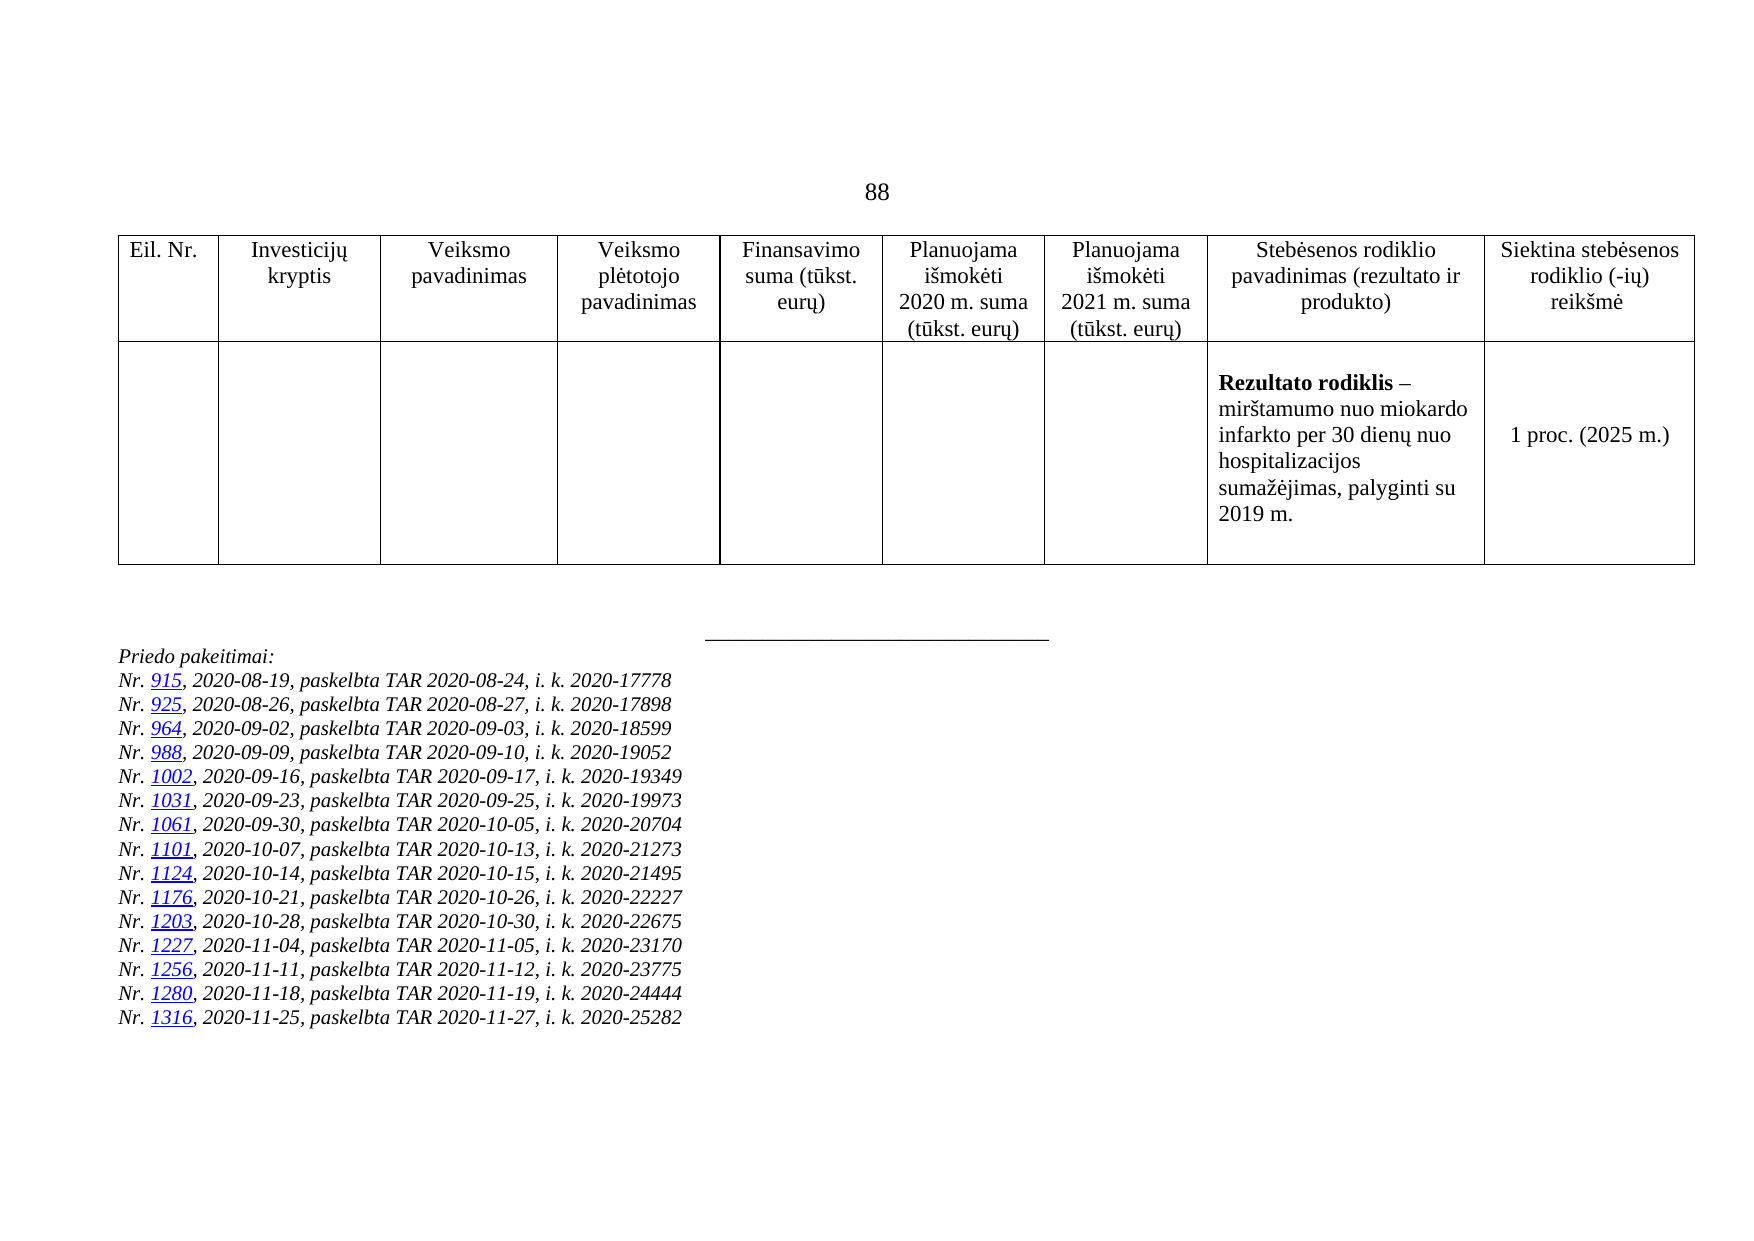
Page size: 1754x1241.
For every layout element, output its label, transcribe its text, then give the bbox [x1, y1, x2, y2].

table_cell Rezultato rodiklis – mirštamumo nuo miokardo infarkto per 30 dienų nuo hospitalizacijos sumažėjimas, palyginti su 2019 m. [1208, 342, 1484, 564]
text Nr. 1203, 2020-10-28, paskelbta TAR 2020-10-30, i. k. 2020-22675 [118, 909, 1636, 933]
table_cell [1045, 342, 1207, 564]
table_cell [883, 342, 1044, 564]
text Nr. 988, 2020-09-09, paskelbta TAR 2020-09-10, i. k. 2020-19052 [118, 740, 1636, 764]
text Nr. 925, 2020-08-26, paskelbta TAR 2020-08-27, i. k. 2020-17898 [118, 692, 1636, 716]
text Nr. 915, 2020-08-19, paskelbta TAR 2020-08-24, i. k. 2020-17778 [118, 668, 1636, 692]
table_header Veiksmo plėtotojo pavadinimas [558, 236, 719, 341]
text Nr. 1316, 2020-11-25, paskelbta TAR 2020-11-27, i. k. 2020-25282 [118, 1005, 1636, 1029]
table_cell [721, 342, 882, 564]
table_header Siektina stebėsenos rodiklio (-ių) reikšmė [1485, 236, 1694, 341]
text Nr. 1124, 2020-10-14, paskelbta TAR 2020-10-15, i. k. 2020-21495 [118, 861, 1636, 884]
text Nr. 1101, 2020-10-07, paskelbta TAR 2020-10-13, i. k. 2020-21273 [118, 836, 1636, 861]
table_cell [381, 342, 557, 564]
table_header Veiksmo pavadinimas [381, 236, 557, 341]
table_header Eil. Nr. [119, 236, 218, 341]
table_cell [558, 342, 719, 564]
table_header Planuojama išmokėti 2020 m. suma (tūkst. eurų) [883, 236, 1044, 341]
table_cell [219, 342, 380, 564]
text Nr. 1061, 2020-09-30, paskelbta TAR 2020-10-05, i. k. 2020-20704 [118, 812, 1636, 836]
text Nr. 1002, 2020-09-16, paskelbta TAR 2020-09-17, i. k. 2020-19349 [118, 764, 1636, 788]
text Priedo pakeitimai: [118, 644, 1636, 668]
text Nr. 1256, 2020-11-11, paskelbta TAR 2020-11-12, i. k. 2020-23775 [118, 957, 1636, 981]
table_header Investicijų kryptis [219, 236, 380, 341]
table_header Finansavimo suma (tūkst. eurų) [721, 236, 882, 341]
table_cell 1 proc. (2025 m.) [1485, 342, 1694, 564]
text Nr. 964, 2020-09-02, paskelbta TAR 2020-09-03, i. k. 2020-18599 [118, 716, 1636, 740]
table_cell [119, 342, 218, 564]
text Nr. 1176, 2020-10-21, paskelbta TAR 2020-10-26, i. k. 2020-22227 [118, 884, 1636, 909]
text ______________________________ [118, 618, 1636, 644]
text Nr. 1227, 2020-11-04, paskelbta TAR 2020-11-05, i. k. 2020-23170 [118, 933, 1636, 957]
text Nr. 1280, 2020-11-18, paskelbta TAR 2020-11-19, i. k. 2020-24444 [118, 981, 1636, 1005]
text Nr. 1031, 2020-09-23, paskelbta TAR 2020-09-25, i. k. 2020-19973 [118, 788, 1636, 812]
table_header Stebėsenos rodiklio pavadinimas (rezultato ir produkto) [1208, 236, 1484, 341]
table_header Planuojama išmokėti 2021 m. suma (tūkst. eurų) [1045, 236, 1207, 341]
